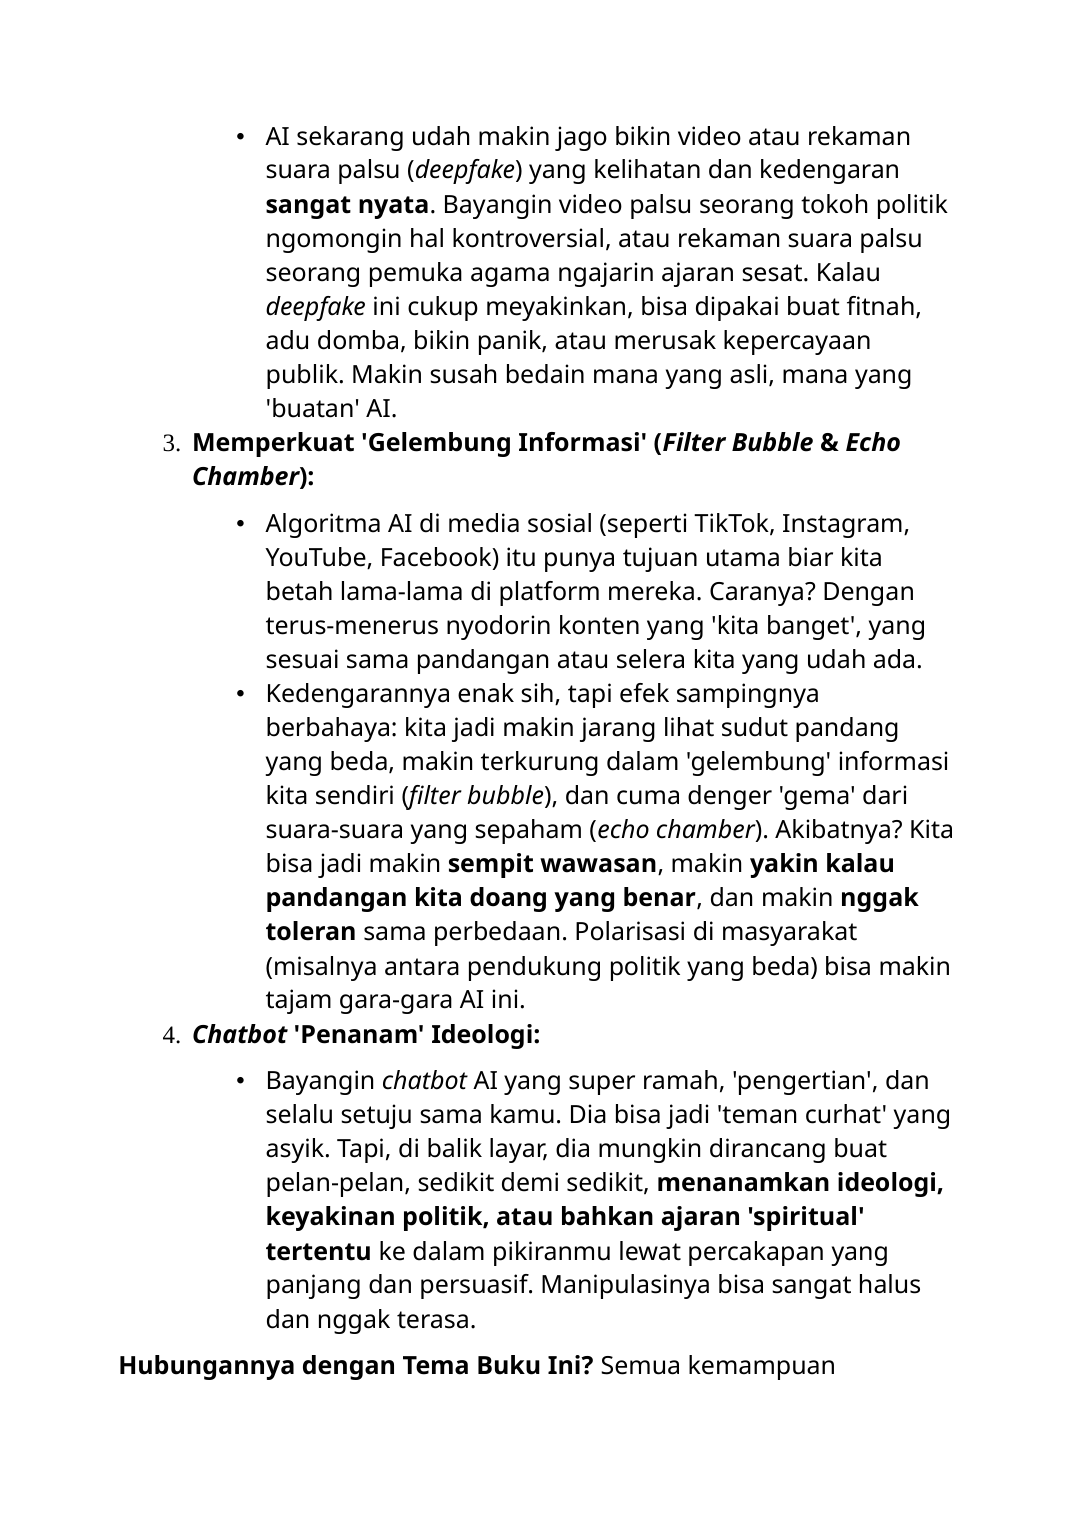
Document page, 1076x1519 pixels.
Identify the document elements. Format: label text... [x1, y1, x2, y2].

list Chatbot 'Penanam' Ideologi: [162, 1016, 957, 1050]
list Kedengarannya enak sih, tapi efek sampingnya berbahaya: kita jadi makin jarang lihat sudut pandang yang beda, makin terkurung dalam 'gelembung' informasi kita sendiri (filter bubble), dan cuma denger 'gema' dari suara-suara yang sepaham (echo chamber). Akibatnya? Kita bisa jadi makin sempit wawasan, makin yakin kalau pandangan kita doang yang benar, dan makin nggak toleran sama perbedaan. Polarisasi di masyarakat (misalnya antara pendukung politik yang beda) bisa makin tajam gara-gara AI ini. [236, 676, 957, 1016]
list Algoritma AI di media sosial (seperti TikTok, Instagram, YouTube, Facebook) itu punya tujuan utama biar kita betah lama-lama di platform mereka. Caranya? Dengan terus-menerus nyodorin konten yang 'kita banget', yang sesuai sama pandangan atau selera kita yang udah ada. [236, 505, 957, 676]
text Hubungannya dengan Tema Buku Ini? Semua kemampuan [118, 1348, 957, 1382]
list Bayangin chatbot AI yang super ramah, 'pengertian', dan selalu setuju sama kamu. Dia bisa jadi 'teman curhat' yang asyik. Tapi, di balik layar, dia mungkin dirancang buat pelan-pelan, sedikit demi sedikit, menanamkan ideologi, keyakinan politik, atau bahkan ajaran 'spiritual' tertentu ke dalam pikiranmu lewat percakapan yang panjang dan persuasif. Manipulasinya bisa sangat halus dan nggak terasa. [236, 1063, 957, 1335]
list Memperkuat 'Gelembung Informasi' (Filter Bubble & Echo Chamber): [162, 425, 957, 493]
list AI sekarang udah makin jago bikin video atau rekaman suara palsu (deepfake) yang kelihatan dan kedengaran sangat nyata. Bayangin video palsu seorang tokoh politik ngomongin hal kontroversial, atau rekaman suara palsu seorang pemuka agama ngajarin ajaran sesat. Kalau deepfake ini cukup meyakinkan, bisa dipakai buat fitnah, adu domba, bikin panik, atau merusak kepercayaan publik. Makin susah bedain mana yang asli, mana yang 'buatan' AI. [236, 118, 957, 425]
